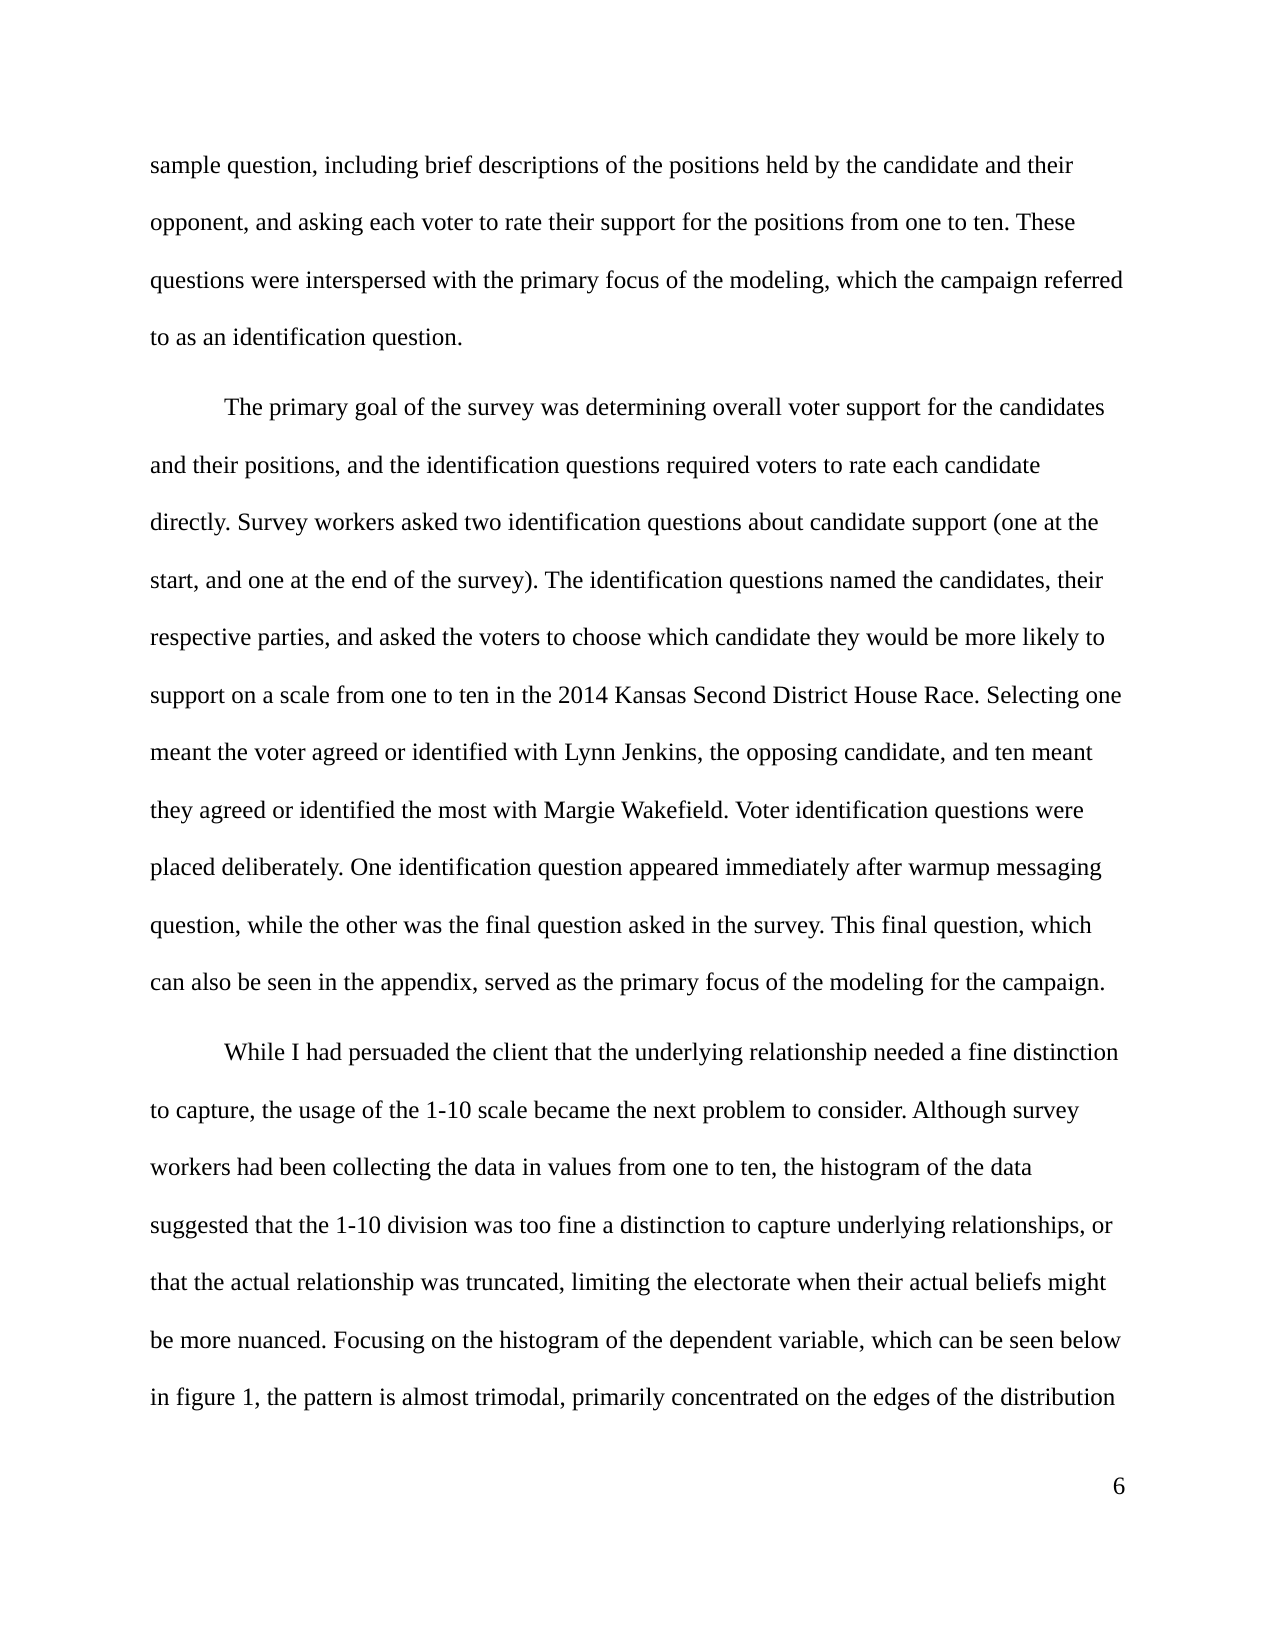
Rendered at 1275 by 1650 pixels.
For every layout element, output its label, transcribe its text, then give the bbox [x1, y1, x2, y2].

text The primary goal of the survey was determining overall voter support for the candidates and their positions, and the identification questions required voters to rate each candidate directly. Survey workers asked two identification questions about candidate support (one at the start, and one at the end of the survey). The identification questions named the candidates, their respective parties, and asked the voters to choose which candidate they would be more likely to support on a scale from one to ten in the 2014 Kansas Second District House Race. Selecting one meant the voter agreed or identified with Lynn Jenkins, the opposing candidate, and ten meant they agreed or identified the most with Margie Wakefield. Voter identification questions were placed deliberately. One identification question appeared immediately after warmup messaging question, while the other was the final question asked in the survey. This final question, which can also be seen in the appendix, served as the primary focus of the modeling for the campaign. [150, 392, 1125, 996]
text sample question, including brief descriptions of the positions held by the candidate and their opponent, and asking each voter to rate their support for the positions from one to ten. These questions were interspersed with the primary focus of the modeling, which the campaign referred to as an identification question. [150, 150, 1125, 351]
text While I had persuaded the client that the underlying relationship needed a fine distinction to capture, the usage of the 1-10 scale became the next problem to consider. Although survey workers had been collecting the data in values from one to ten, the histogram of the data suggested that the 1-10 division was too fine a distinction to capture underlying relationships, or that the actual relationship was truncated, limiting the electorate when their actual beliefs might be more nuanced. Focusing on the histogram of the dependent variable, which can be seen below in figure 1, the pattern is almost trimodal, primarily concentrated on the edges of the distribution [150, 1037, 1125, 1411]
